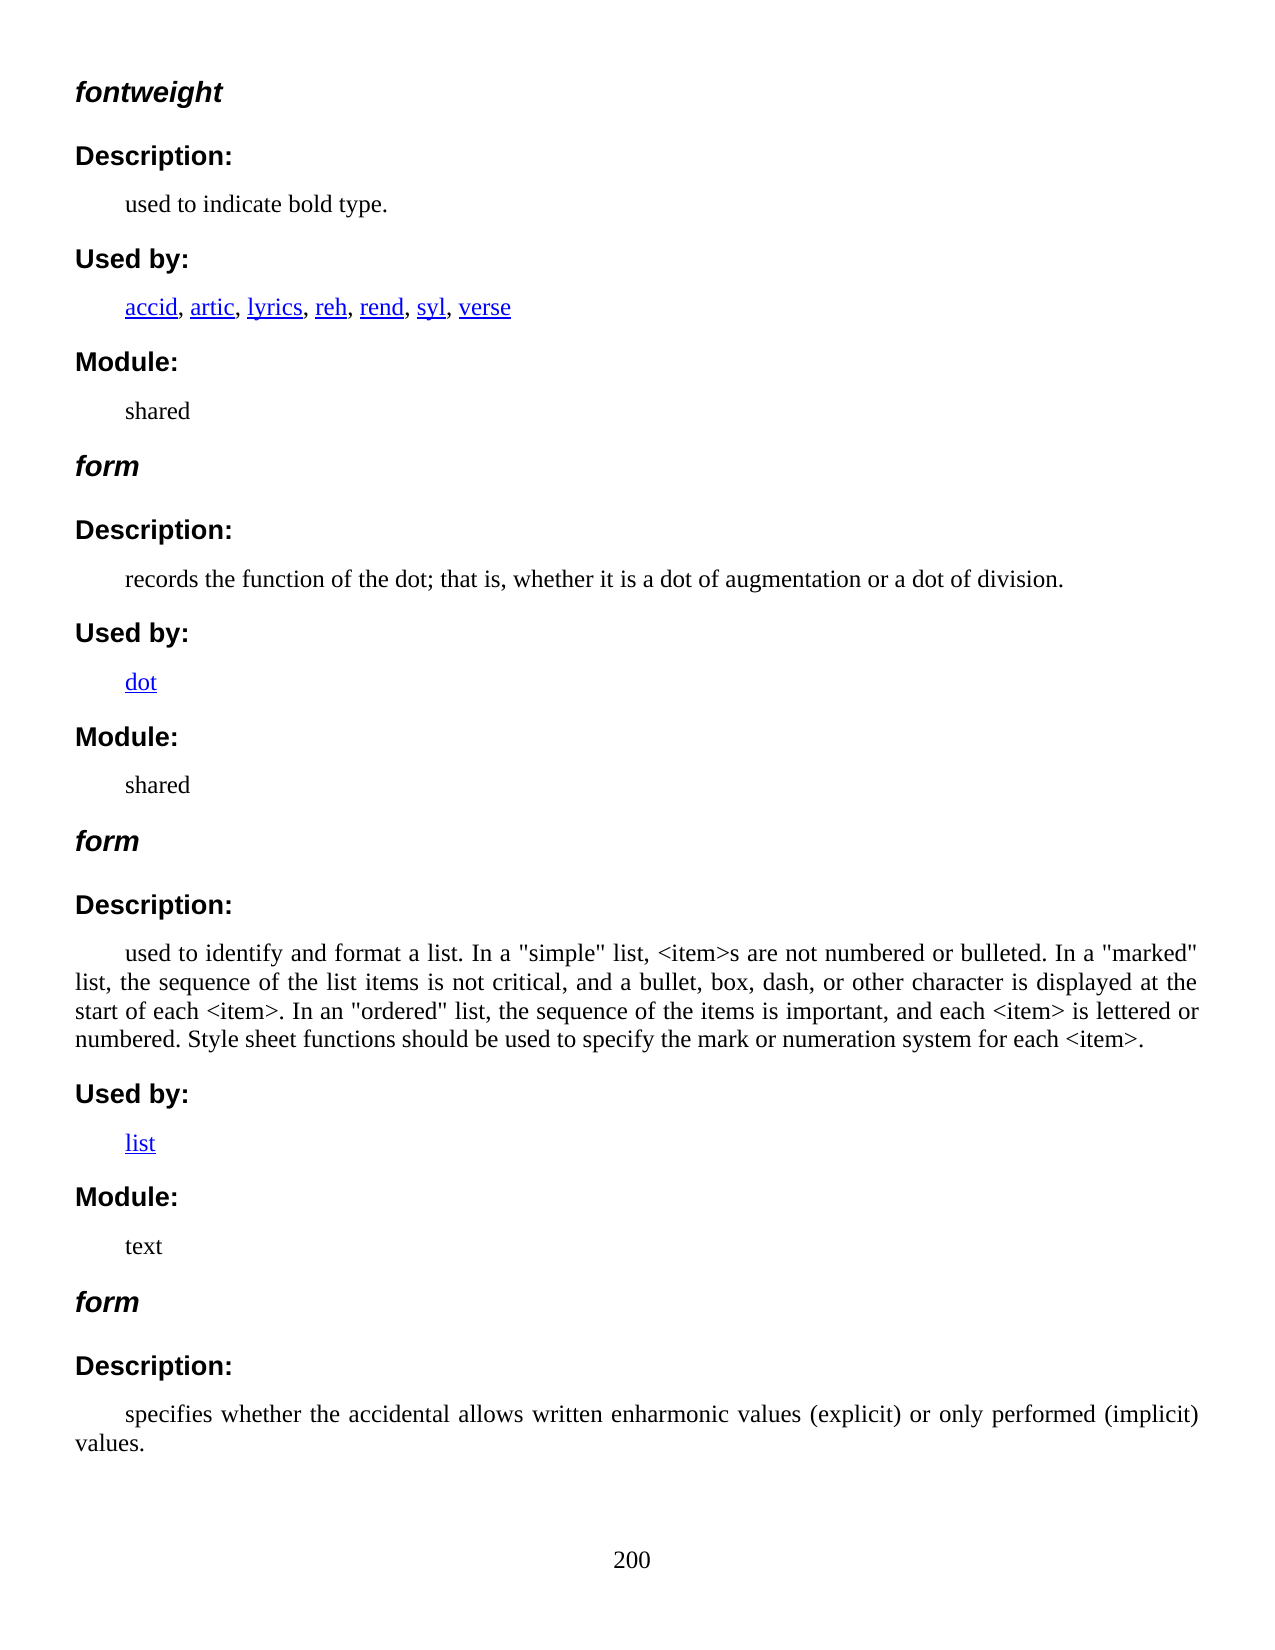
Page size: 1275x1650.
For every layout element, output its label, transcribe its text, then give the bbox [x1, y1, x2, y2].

subtitle Module: [75, 1181, 1200, 1213]
text specifies whether the accidental allows written enharmonic values (explicit) or only performed (implicit) values. [75, 1399, 1200, 1456]
subtitle Description: [75, 1349, 1200, 1381]
subtitle Module: [75, 346, 1200, 377]
subtitle fontweight [75, 75, 1200, 108]
text used to identify and format a list. In a "simple" list, <item>s are not numbered or bulleted. In a "marked" list, the sequence of the list items is not critical, and a bullet, box, dash, or other character is displayed at the start of each <item>. In an "ordered" list, the sequence of the items is important, and each <item> is lettered or numbered. Style sheet functions should be used to specify the mark or numeration system for each <item>. [75, 938, 1200, 1053]
subtitle form [75, 1285, 1200, 1318]
subtitle Used by: [75, 617, 1200, 649]
subtitle Used by: [75, 243, 1200, 274]
subtitle Description: [75, 140, 1200, 171]
subtitle form [75, 824, 1200, 857]
text used to indicate bold type. [75, 189, 1200, 218]
text dot [75, 667, 1200, 696]
text shared [75, 770, 1200, 799]
text accid, artic, lyrics, reh, rend, syl, verse [75, 292, 1200, 321]
text records the function of the dot; that is, whether it is a dot of augmentation or a dot of division. [75, 564, 1200, 592]
text list [75, 1128, 1200, 1156]
subtitle Module: [75, 721, 1200, 752]
subtitle Description: [75, 514, 1200, 546]
text text [75, 1231, 1200, 1260]
subtitle Used by: [75, 1078, 1200, 1109]
subtitle form [75, 449, 1200, 483]
subtitle Description: [75, 889, 1200, 920]
text shared [75, 396, 1200, 424]
